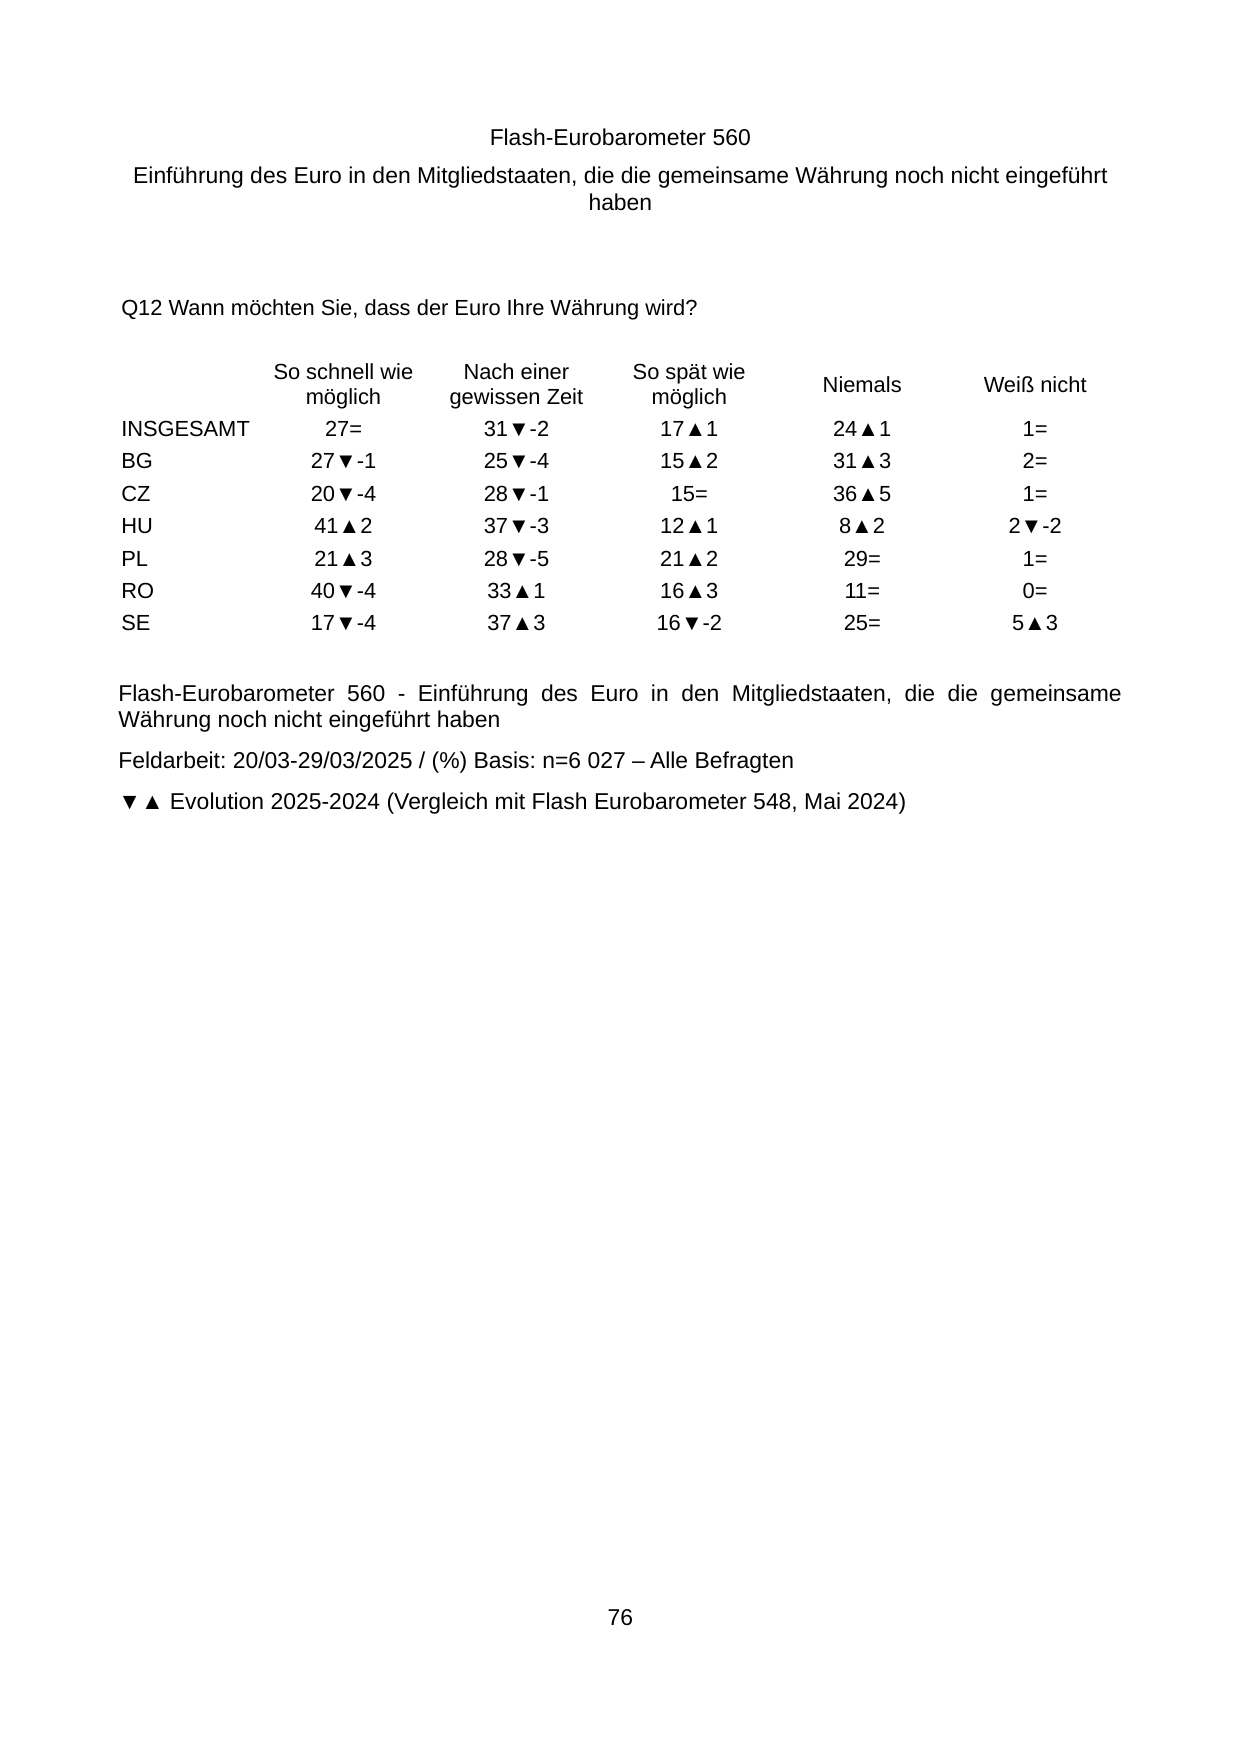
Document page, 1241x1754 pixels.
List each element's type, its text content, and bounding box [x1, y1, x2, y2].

table_cell 27= [257, 413, 430, 445]
table_cell [118, 324, 257, 356]
table_cell [603, 324, 776, 356]
table_cell 15▲2 [603, 445, 776, 477]
table_cell 33▲1 [430, 574, 603, 607]
table_cell 37▼-3 [430, 510, 603, 542]
table_cell 20▼-4 [257, 477, 430, 509]
table_cell 37▲3 [430, 607, 603, 639]
table_cell 12▲1 [603, 510, 776, 542]
table_cell 29= [776, 542, 948, 574]
table_cell Nach einer gewissen Zeit [430, 356, 603, 412]
table_cell 36▲5 [776, 477, 948, 509]
table_cell 8▲2 [776, 510, 948, 542]
text Flash-Eurobarometer 560 - Einführung des Euro in den Mitgliedstaaten, die die gemeinsame Währung noch nicht eingeführt haben [118, 680, 1122, 733]
table_cell 31▼-2 [430, 413, 603, 445]
table_cell [118, 356, 257, 412]
table_cell [430, 324, 603, 356]
table_cell PL [118, 542, 257, 574]
table_header Q12 Wann möchten Sie, dass der Euro Ihre Währung wird? [118, 291, 1121, 324]
table_cell 25▼-4 [430, 445, 603, 477]
table_cell 1= [949, 542, 1121, 574]
table_cell INSGESAMT [118, 413, 257, 445]
table_cell 16▼-2 [603, 607, 776, 639]
table_cell 2= [949, 445, 1121, 477]
text ▼▲ Evolution 2025-2024 (Vergleich mit Flash Eurobarometer 548, Mai 2024) [118, 788, 1122, 815]
table_cell 1= [949, 477, 1121, 509]
table_cell [776, 324, 948, 356]
table_cell SE [118, 607, 257, 639]
table_cell 2▼-2 [949, 510, 1121, 542]
table_cell 21▲2 [603, 542, 776, 574]
table_cell 28▼-1 [430, 477, 603, 509]
table_cell RO [118, 574, 257, 607]
text Feldarbeit: 20/03-29/03/2025 / (%) Basis: n=6 027 – Alle Befragten [118, 747, 1122, 774]
table_cell 16▲3 [603, 574, 776, 607]
table_cell 1= [949, 413, 1121, 445]
table_cell So spät wie möglich [603, 356, 776, 412]
table_cell [257, 324, 430, 356]
table_cell Niemals [776, 356, 948, 412]
table_cell 24▲1 [776, 413, 948, 445]
table_cell 25= [776, 607, 948, 639]
table_cell 17▼-4 [257, 607, 430, 639]
table_cell 28▼-5 [430, 542, 603, 574]
table_cell 41▲2 [257, 510, 430, 542]
table_cell 0= [949, 574, 1121, 607]
table_cell 15= [603, 477, 776, 509]
table_cell [949, 324, 1121, 356]
table_cell 21▲3 [257, 542, 430, 574]
table_cell 17▲1 [603, 413, 776, 445]
table_cell 27▼-1 [257, 445, 430, 477]
table_cell 5▲3 [949, 607, 1121, 639]
table_cell So schnell wie möglich [257, 356, 430, 412]
table_cell HU [118, 510, 257, 542]
table_cell 11= [776, 574, 948, 607]
table_cell 31▲3 [776, 445, 948, 477]
table_cell CZ [118, 477, 257, 509]
table_cell 40▼-4 [257, 574, 430, 607]
table_cell Weiß nicht [949, 356, 1121, 412]
table_cell BG [118, 445, 257, 477]
